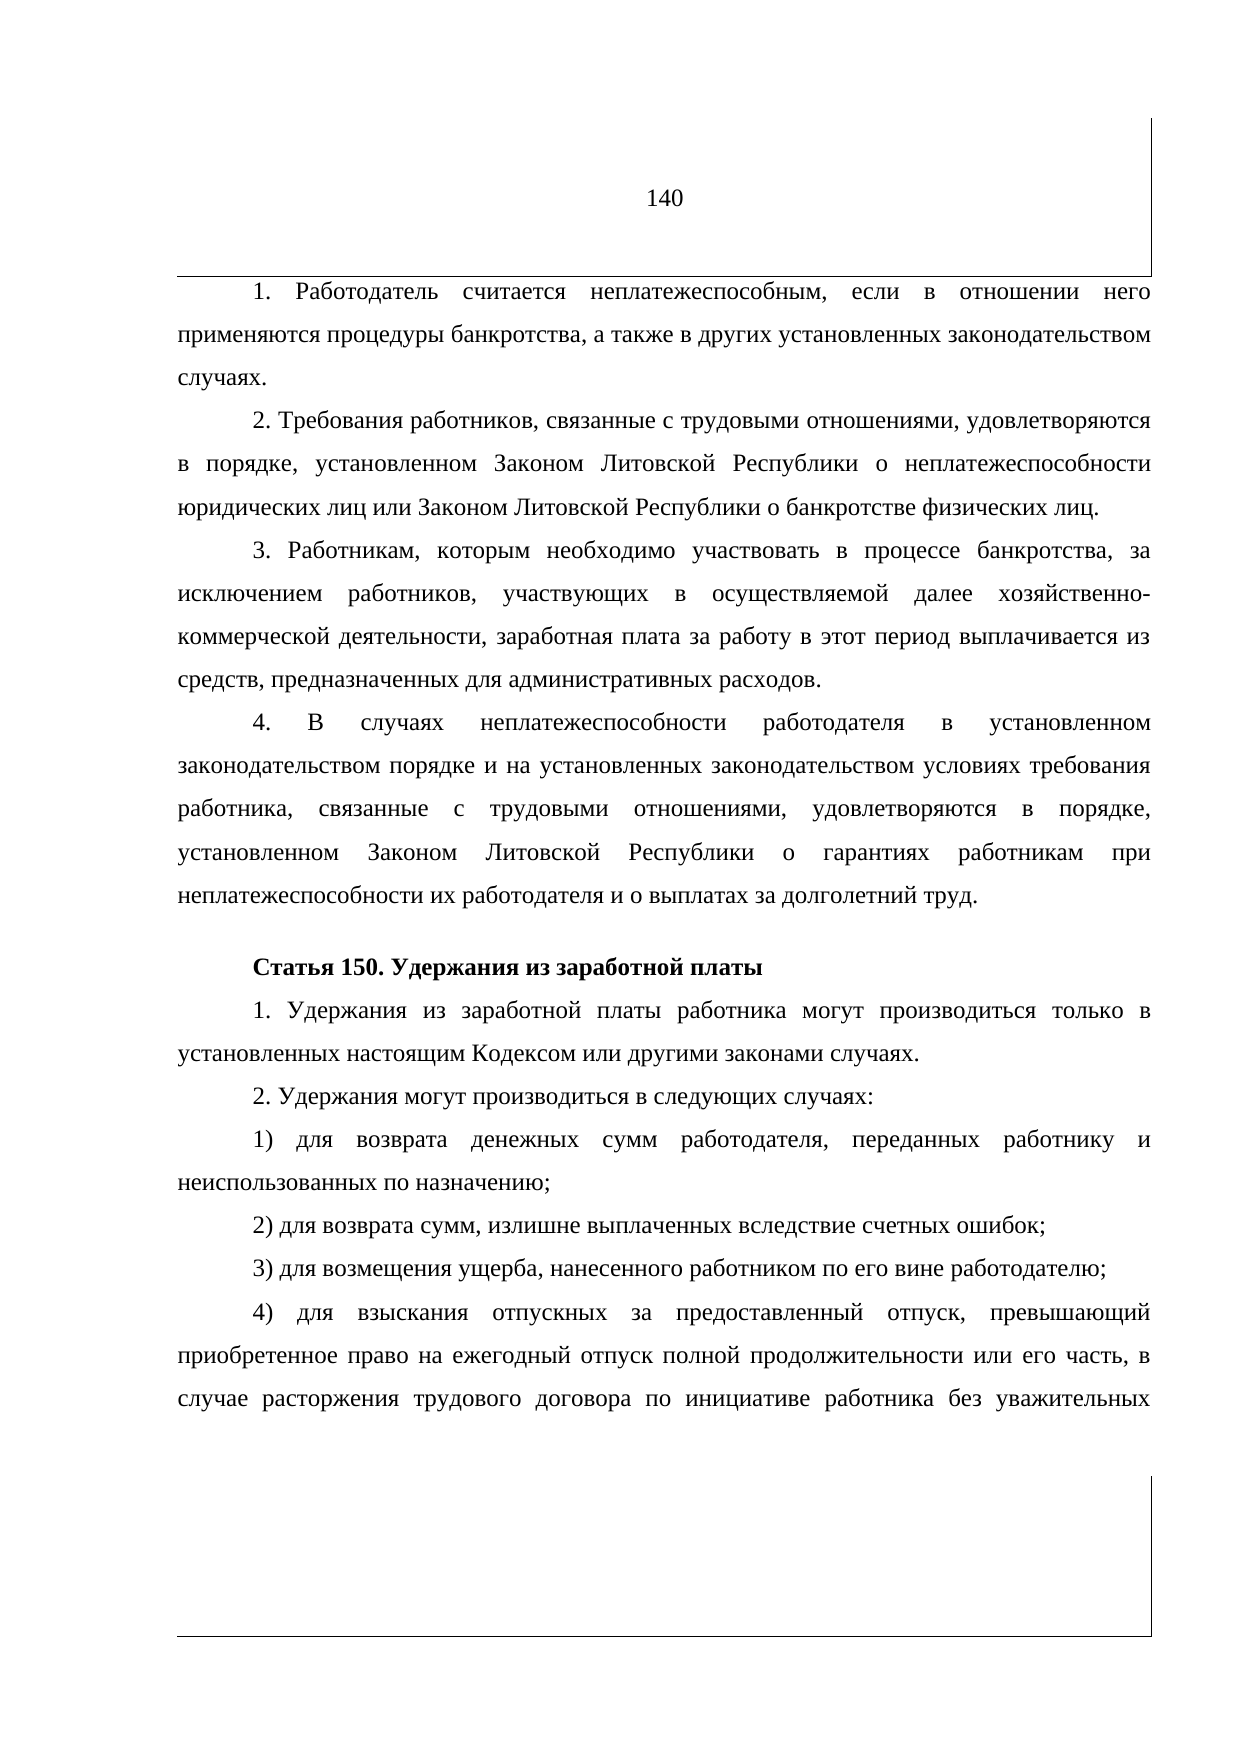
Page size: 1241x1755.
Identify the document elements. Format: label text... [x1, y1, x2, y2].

text 2. Удержания могут производиться в следующих случаях: [177, 1081, 1152, 1110]
text 1. Удержания из заработной платы работника могут производиться только в установленных настоящим Кодексом или другими законами случаях. [177, 995, 1152, 1067]
text 4. В случаях неплатежеспособности работодателя в установленном законодательством порядке и на установленных законодательством условиях требования работника, связанные с трудовыми отношениями, удовлетворяются в порядке, установленном Законом Литовской Республики о гарантиях работникам при неплатежеспособности их работодателя и о выплатах за долголетний труд. [177, 707, 1152, 908]
text 3. Работникам, которым необходимо участвовать в процессе банкротства, за исключением работников, участвующих в осуществляемой далее хозяйственно-коммерческой деятельности, заработная плата за работу в этот период выплачивается из средств, предназначенных для административных расходов. [177, 535, 1152, 693]
text 2. Требования работников, связанные с трудовыми отношениями, удовлетворяются в порядке, установленном Законом Литовской Республики о неплатежеспособности юридических лиц или Законом Литовской Республики о банкротстве физических лиц. [177, 405, 1152, 520]
text 2) для возврата сумм, излишне выплаченных вследствие счетных ошибок; [177, 1210, 1152, 1239]
text 1. Работодатель считается неплатежеспособным, если в отношении него применяются процедуры банкротства, а также в других установленных законодательством случаях. [177, 276, 1152, 391]
text 1) для возврата денежных сумм работодателя, переданных работнику и неиспользованных по назначению; [177, 1124, 1152, 1196]
text 4) для взыскания отпускных за предоставленный отпуск, превышающий приобретенное право на ежегодный отпуск полной продолжительности или его часть, в случае расторжения трудового договора по инициативе работника без уважительных [177, 1297, 1152, 1412]
text 3) для возмещения ущерба, нанесенного работником по его вине работодателю; [177, 1253, 1152, 1282]
subtitle Статья 150. Удержания из заработной платы [177, 952, 1152, 980]
